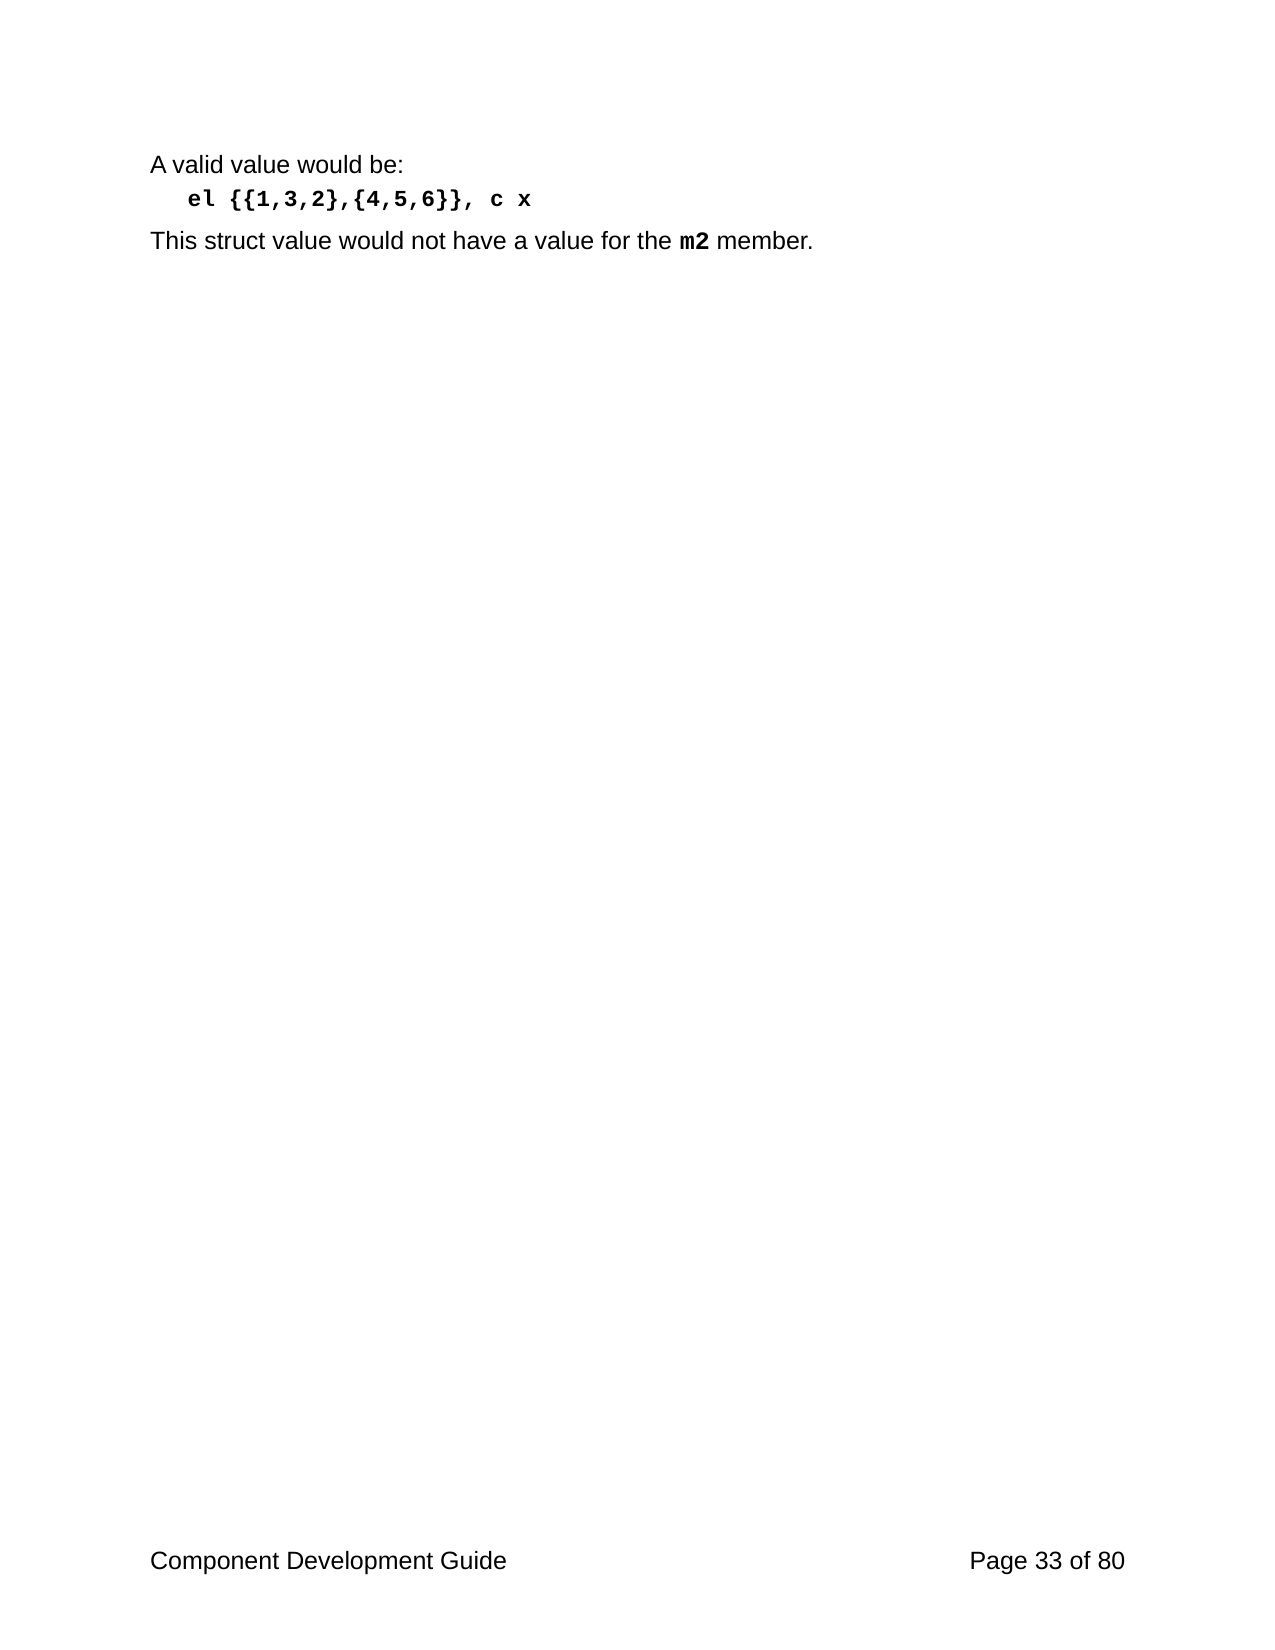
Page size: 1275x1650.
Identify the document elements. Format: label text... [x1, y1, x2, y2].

text A valid value would be: [150, 150, 1125, 179]
text This struct value would not have a value for the m2 member. [150, 226, 1125, 257]
text el {{1,3,2},{4,5,6}}, c x [187, 188, 1125, 214]
